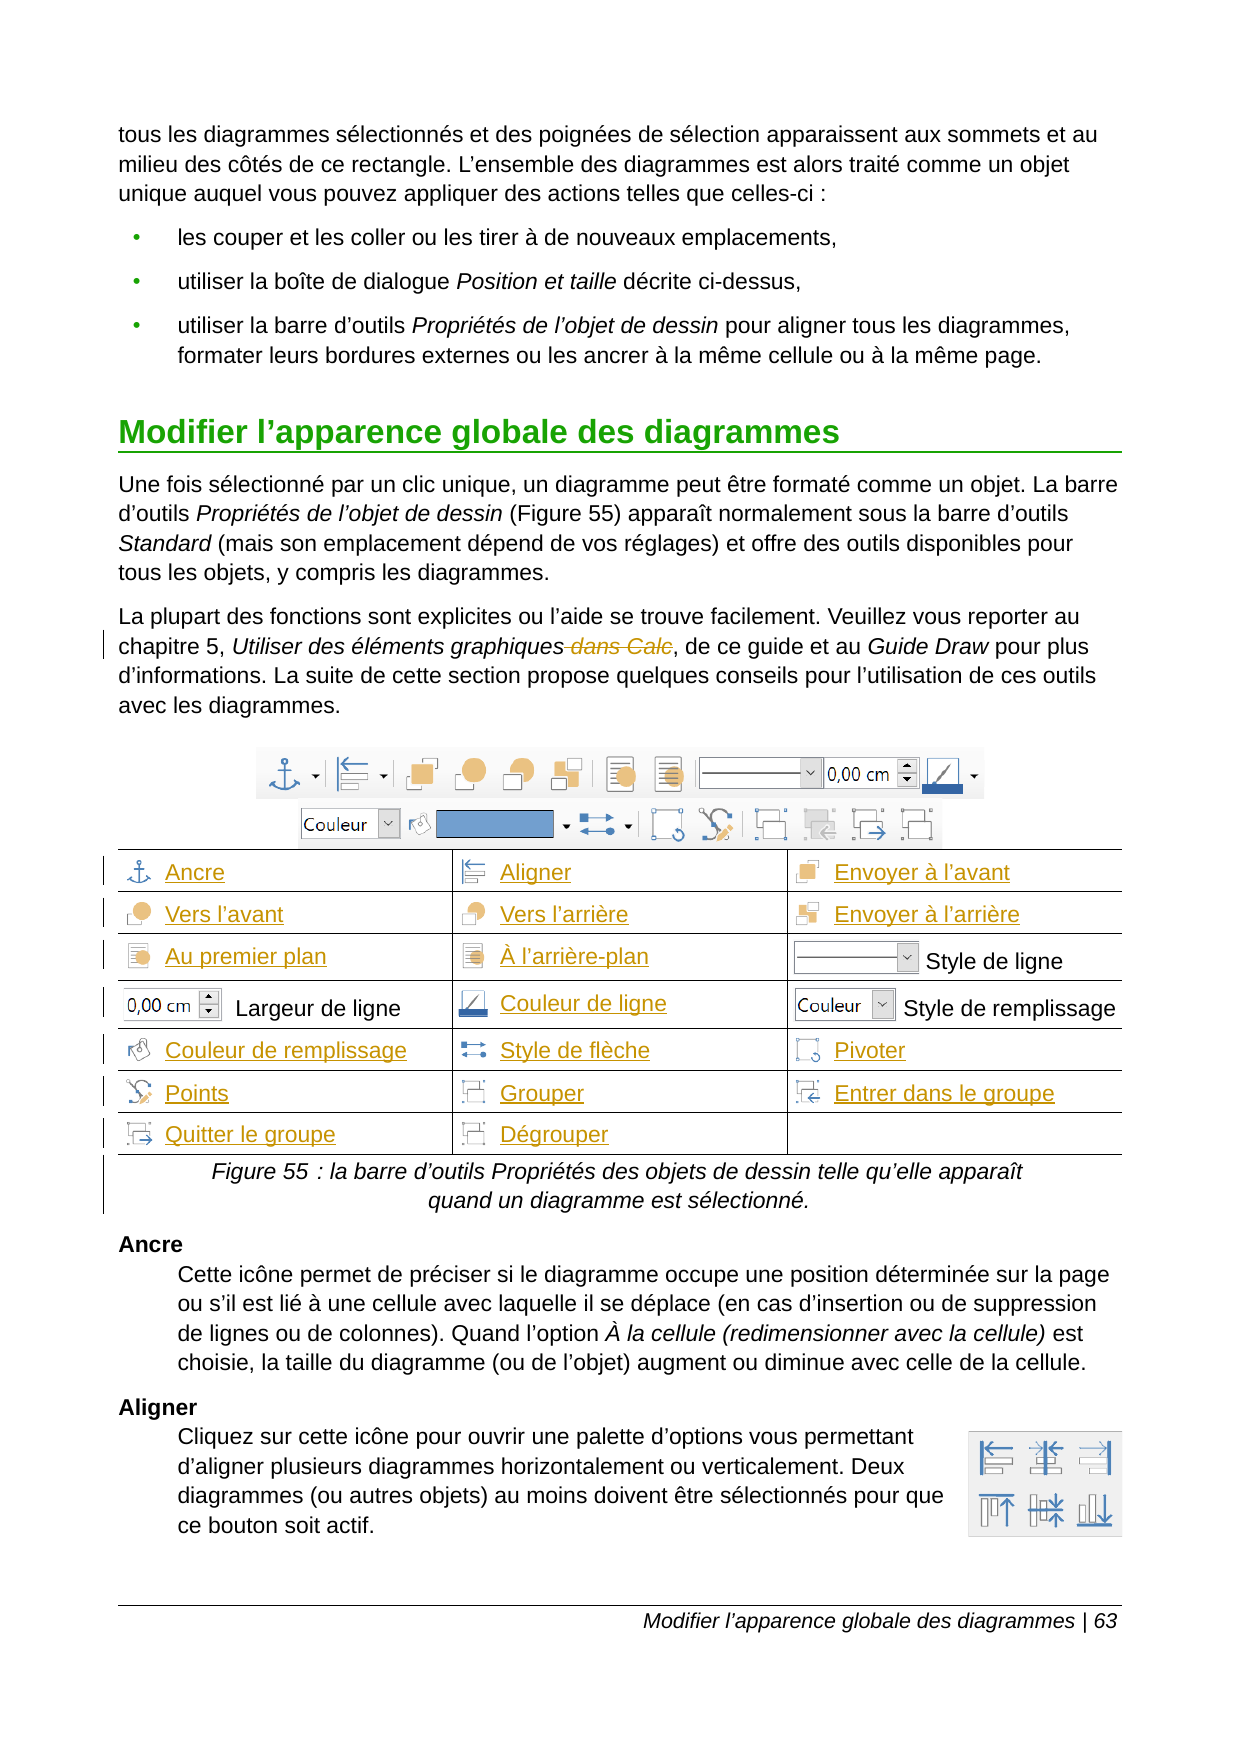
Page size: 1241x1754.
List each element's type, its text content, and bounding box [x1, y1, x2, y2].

table_cell [453, 892, 494, 933]
table_cell [453, 1029, 494, 1069]
picture [458, 856, 488, 886]
picture [792, 1034, 822, 1064]
table_cell [118, 1113, 159, 1153]
picture [792, 939, 920, 975]
table_cell Pivoter [829, 1029, 1122, 1069]
text La plupart des fonctions sont explicites ou l’aide se trouve facilement. Veuillez vous reporter au chapitre 5, Utiliser des éléments graphiques, de ce guide et au Guide Draw pour plus d’informations. La suite de cette section propose quelques conseils pour l’utilisation de ces outils avec les diagrammes. [118, 600, 1122, 718]
table_cell [118, 1071, 159, 1112]
table_cell Envoyer à l’arrière [829, 892, 1122, 933]
subtitle Modifier l’apparence globale des diagrammes [118, 412, 1122, 451]
table_cell Grouper [494, 1071, 787, 1112]
table_cell Quitter le groupe [159, 1113, 452, 1153]
picture [458, 1076, 488, 1106]
table_cell Entrer dans le groupe [829, 1071, 1122, 1112]
table_cell À l’arrière-plan [494, 934, 787, 980]
table_cell Vers l’avant [159, 892, 452, 933]
table_cell [118, 1029, 159, 1069]
picture [458, 940, 488, 970]
picture [458, 1118, 488, 1148]
list utiliser la barre d’outils Propriétés de l’objet de dessin pour aligner tous les diagrammes, formater leurs bordures externes ou les ancrer à la même cellule ou à la même page. [133, 309, 1122, 368]
table_cell Largeur de ligne [118, 981, 452, 1028]
table_cell Style de flèche [494, 1029, 787, 1069]
table_cell [453, 981, 494, 1028]
picture [792, 898, 822, 928]
subtitle Aligner [118, 1391, 1122, 1420]
picture [256, 747, 985, 849]
table_cell [453, 1113, 494, 1153]
table_header [788, 850, 828, 891]
list Cliquez sur cette icône pour ouvrir une palette d’options vous permettant d’aligner plusieurs diagrammes horizontalement ou verticalement. Deux diagrammes (ou autres objets) au moins doivent être sélectionnés pour que ce bouton soit actif. [177, 1420, 1122, 1549]
picture [123, 987, 223, 1022]
picture [792, 856, 822, 886]
picture [792, 1076, 822, 1106]
table_header Envoyer à l’avant [829, 850, 1122, 891]
table_cell Vers l’arrière [494, 892, 787, 933]
picture [123, 1118, 153, 1148]
picture [123, 898, 153, 928]
picture [458, 898, 488, 928]
table_cell [788, 1071, 828, 1112]
table_header [118, 850, 159, 891]
text tous les diagrammes sélectionnés et des poignées de sélection apparaissent aux sommets et au milieu des côtés de ce rectangle. L’ensemble des diagrammes est alors traité comme un objet unique auquel vous pouvez appliquer des actions telles que celles-ci : [118, 118, 1122, 207]
list les couper et les coller ou les tirer à de nouveaux emplacements, [133, 221, 1122, 251]
table_header Aligner [494, 850, 787, 891]
list utiliser la boîte de dialogue Position et taille décrite ci-dessus, [133, 265, 1122, 295]
table_cell [118, 892, 159, 933]
picture [458, 1034, 488, 1064]
table_cell [788, 892, 828, 933]
table_cell Au premier plan [159, 934, 452, 980]
picture [792, 987, 897, 1022]
table_cell Dégrouper [494, 1113, 787, 1153]
table_cell [788, 1029, 828, 1069]
table_cell [788, 1113, 828, 1153]
picture [123, 1034, 153, 1064]
subtitle Ancre [118, 1228, 1122, 1258]
text Figure 55 : la barre d’outils Propriétés des objets de dessin telle qu’elle apparaît quand un diagramme est sélectionné. [118, 1155, 1122, 1213]
table_cell Style de remplissage [788, 981, 1122, 1028]
table_header [453, 850, 494, 891]
picture [968, 1431, 1123, 1537]
table_cell Points [159, 1071, 452, 1112]
table_cell [453, 934, 494, 980]
picture [123, 856, 153, 886]
text Une fois sélectionné par un clic unique, un diagramme peut être formaté comme un objet. La barre d’outils Propriétés de l’objet de dessin (Figure 55) apparaît normalement sous la barre d’outils Standard (mais son emplacement dépend de vos réglages) et offre des outils disponibles pour tous les objets, y compris les diagrammes. [118, 468, 1122, 586]
table_cell [118, 934, 159, 980]
list Cette icône permet de préciser si le diagramme occupe une position déterminée sur la page ou s’il est lié à une cellule avec laquelle il se déplace (en cas d’insertion ou de suppression de lignes ou de colonnes). Quand l’option À la cellule (redimensionner avec la cellule) est choisie, la taille du diagramme (ou de l’objet) augment ou diminue avec celle de la cellule. [177, 1258, 1122, 1376]
table_cell Style de ligne [788, 934, 1122, 980]
table_header Ancre [159, 850, 452, 891]
table_cell Couleur de remplissage [159, 1029, 452, 1069]
table_cell [829, 1113, 1122, 1153]
table_cell Couleur de ligne [494, 981, 787, 1028]
picture [123, 1076, 153, 1106]
picture [123, 940, 153, 970]
table_cell [453, 1071, 494, 1112]
